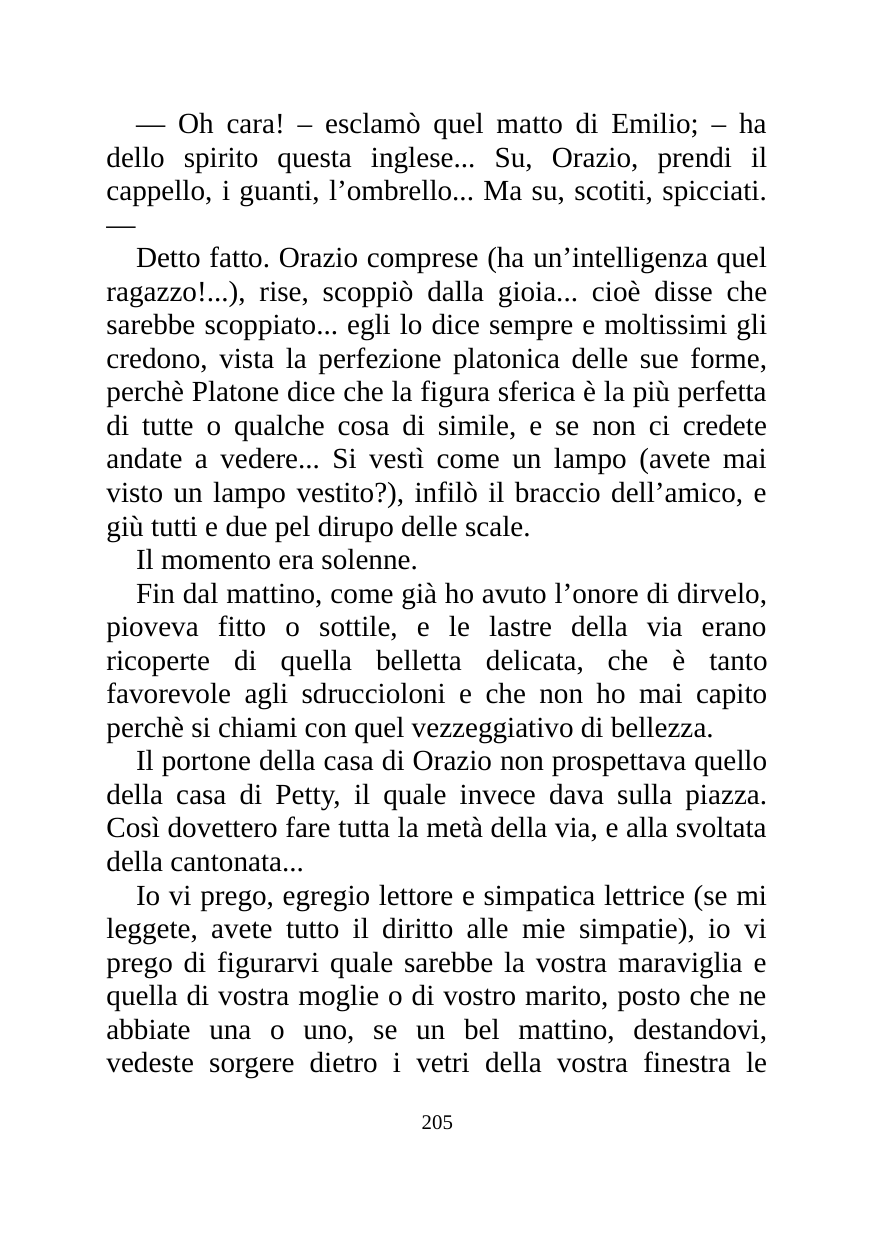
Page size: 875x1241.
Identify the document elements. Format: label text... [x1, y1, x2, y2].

text — Oh cara! – esclamò quel matto di Emilio; – ha dello spirito questa inglese... Su, Orazio, prendi il cappello, i guanti, l’ombrello... Ma su, scotiti, spicciati. — [106, 106, 768, 240]
text Io vi prego, egregio lettore e simpatica lettrice (se mi leggete, avete tutto il diritto alle mie simpatie), io vi prego di figurarvi quale sarebbe la vostra maraviglia e quella di vostra moglie o di vostro marito, posto che ne abbiate una o uno, se un bel mattino, destandovi, vedeste sorgere dietro i vetri della vostra finestra le [106, 878, 768, 1079]
text Fin dal mattino, come già ho avuto l’onore di dirvelo, pioveva fitto o sottile, e le lastre della via erano ricoperte di quella belletta delicata, che è tanto favorevole agli sdruccioloni e che non ho mai capito perchè si chiami con quel vezzeggiativo di bellezza. [106, 576, 768, 743]
text Detto fatto. Orazio comprese (ha un’intelligenza quel ragazzo!...), rise, scoppiò dalla gioia... cioè disse che sarebbe scoppiato... egli lo dice sempre e moltissimi gli credono, vista la perfezione platonica delle sue forme, perchè Platone dice che la figura sferica è la più perfetta di tutte o qualche cosa di simile, e se non ci credete andate a vedere... Si vestì come un lampo (avete mai visto un lampo vestito?), infilò il braccio dell’amico, e giù tutti e due pel dirupo delle scale. [106, 240, 768, 542]
text Il portone della casa di Orazio non prospettava quello della casa di Petty, il quale invece dava sulla piazza. Così dovettero fare tutta la metà della via, e alla svoltata della cantonata... [106, 743, 768, 878]
text Il momento era solenne. [106, 542, 768, 576]
